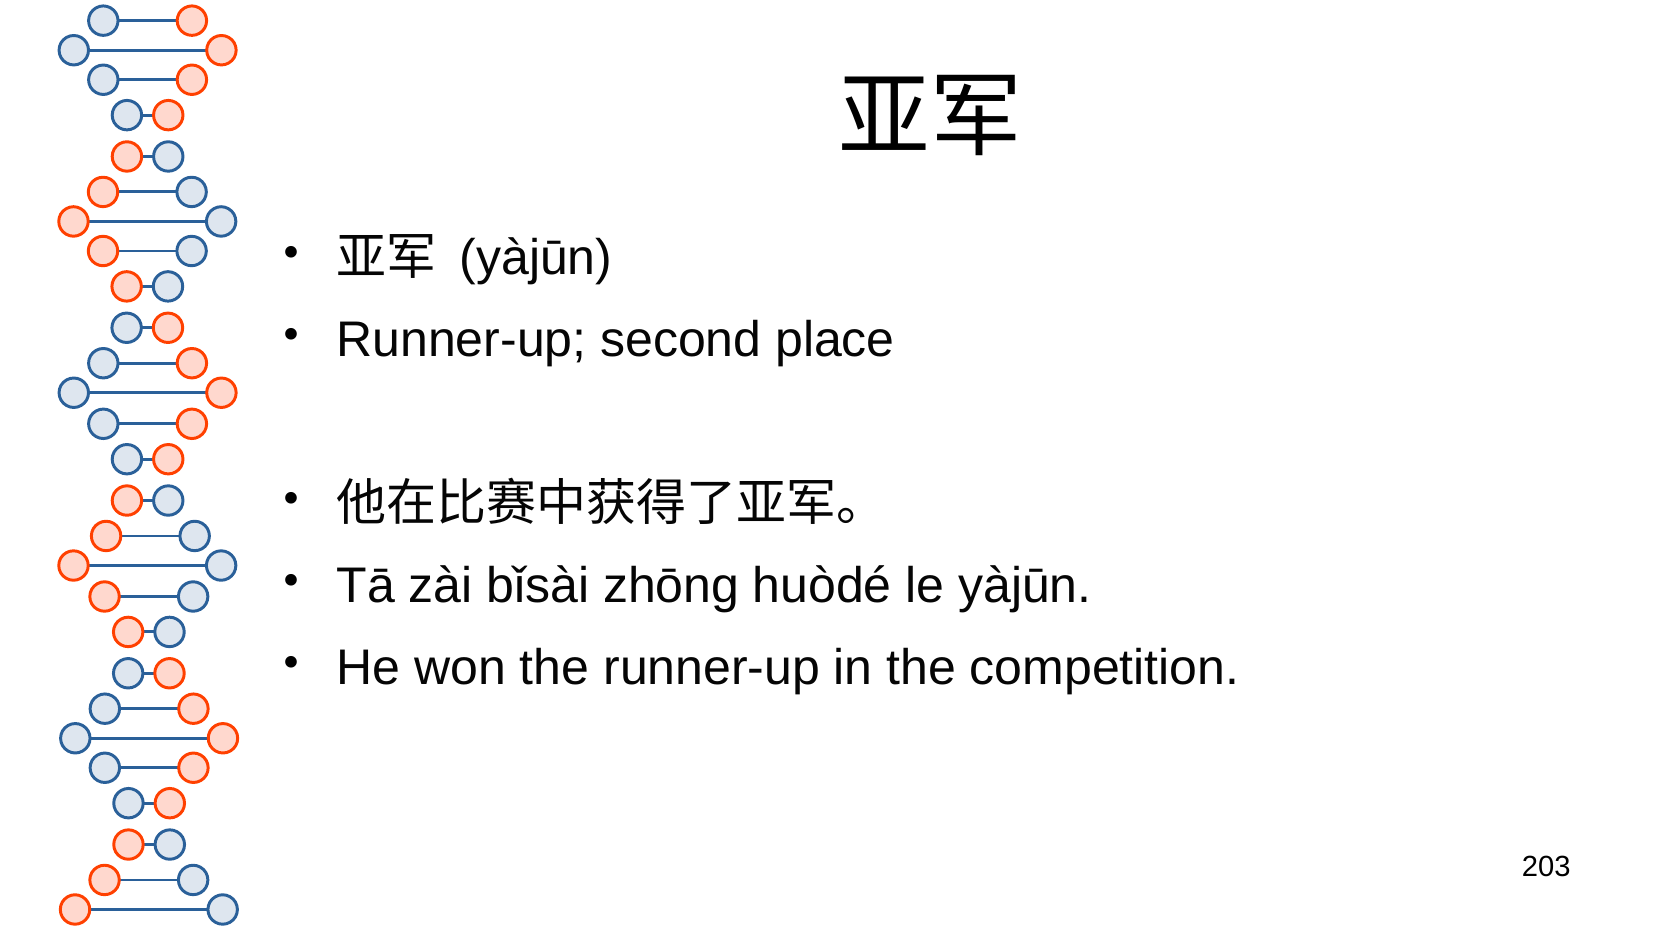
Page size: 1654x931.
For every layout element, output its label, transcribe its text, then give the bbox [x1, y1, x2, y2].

title 亚军 [265, 35, 1595, 189]
list 亚军 (yàjūn) Runner-up; second place 他在比赛中获得了亚军。 Tā zài bǐsài zhōng huòdé le yàjūn. He won the runner-up in the competition. [265, 224, 1595, 764]
